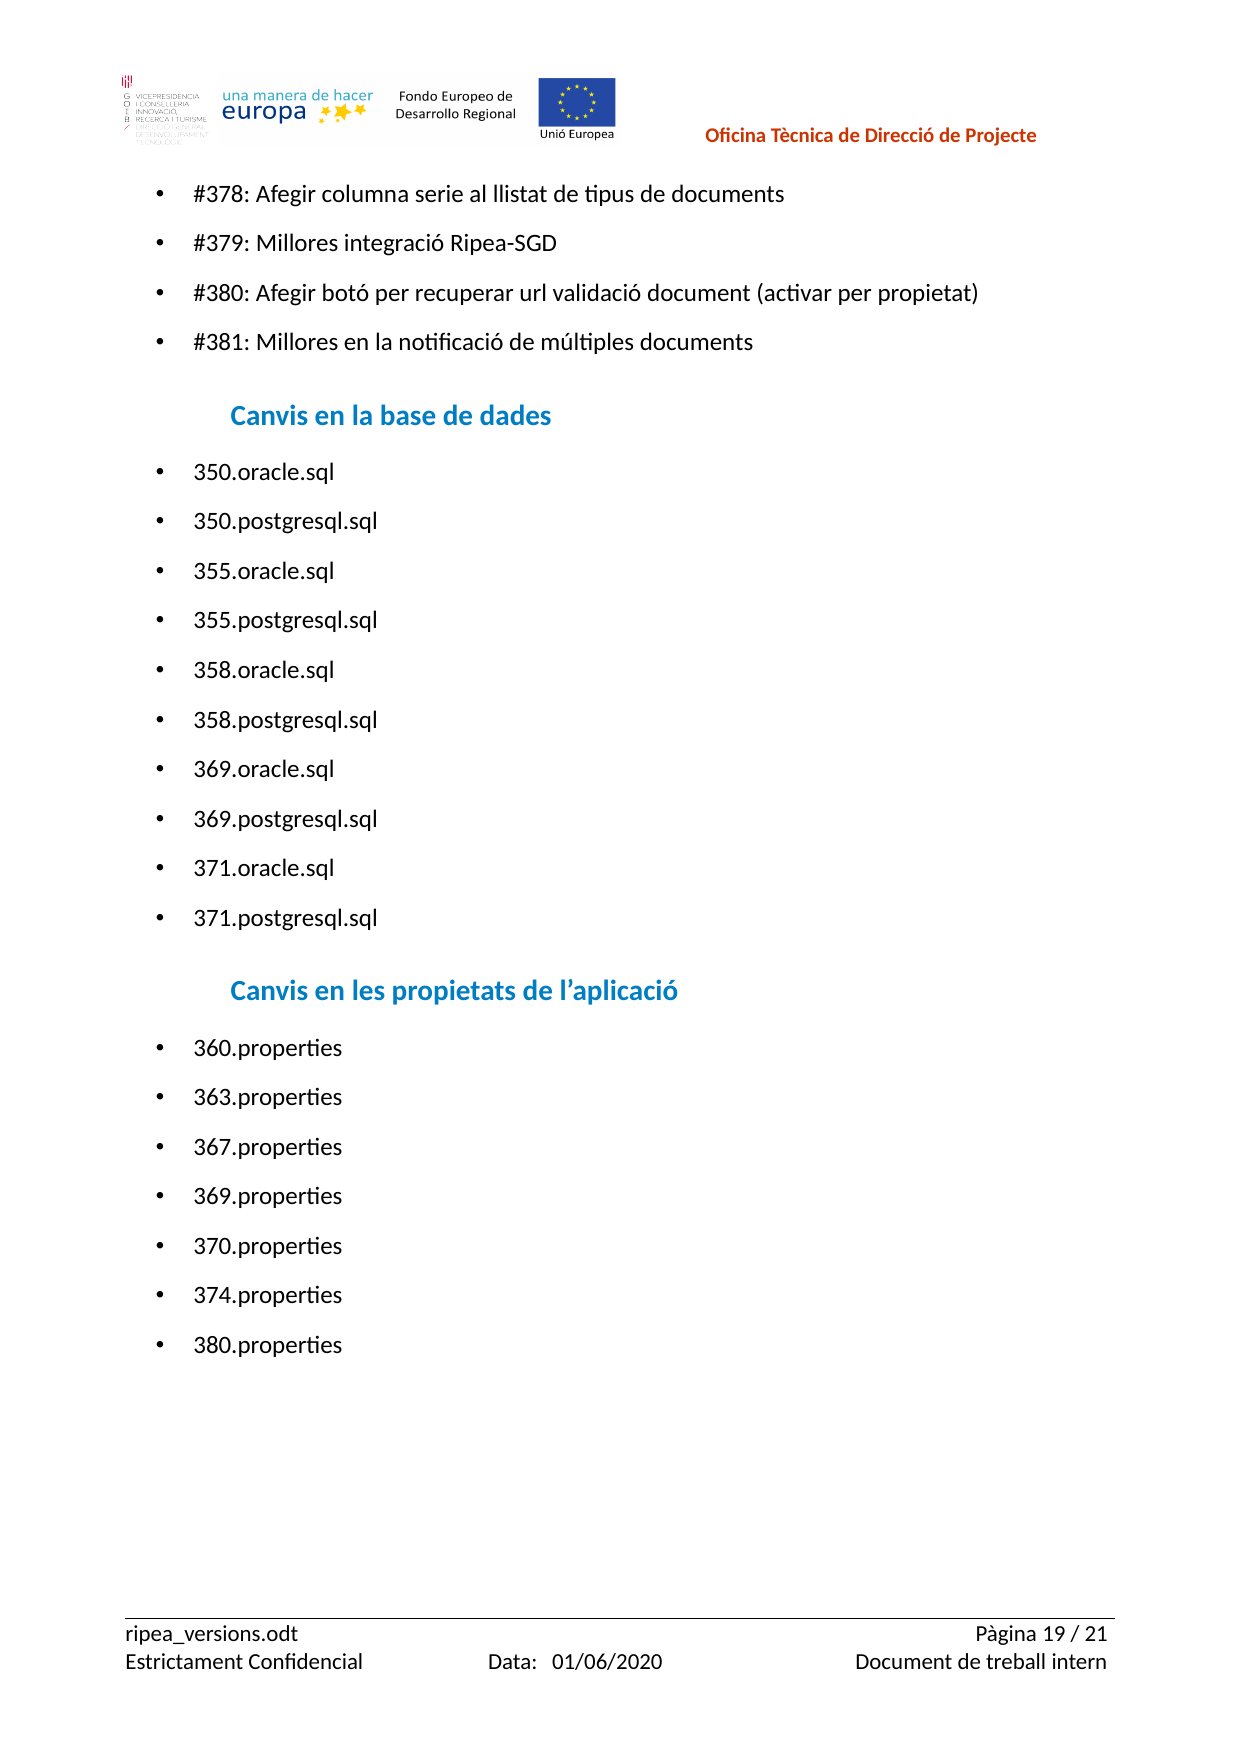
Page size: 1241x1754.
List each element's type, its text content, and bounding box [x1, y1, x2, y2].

list 363.properties [156, 1081, 1122, 1112]
subtitle Canvis en les propietats de l’aplicació [153, 972, 1122, 1008]
list #381: Millores en la notificació de múltiples documents [156, 326, 1122, 357]
list 360.properties [156, 1032, 1122, 1062]
list 355.postgresql.sql [156, 605, 1122, 635]
list 350.postgresql.sql [156, 506, 1122, 536]
list 371.oracle.sql [156, 853, 1122, 883]
list 350.oracle.sql [156, 456, 1122, 486]
list 355.oracle.sql [156, 555, 1122, 586]
list 370.properties [156, 1230, 1122, 1261]
picture [219, 73, 621, 147]
list 371.postgresql.sql [156, 902, 1122, 933]
picture [118, 73, 213, 147]
list 358.postgresql.sql [156, 704, 1122, 734]
list 380.properties [156, 1329, 1122, 1360]
list 369.properties [156, 1180, 1122, 1211]
list #379: Millores integració Ripea-SGD [156, 227, 1122, 258]
list 367.properties [156, 1131, 1122, 1161]
list 358.oracle.sql [156, 654, 1122, 685]
list 369.postgresql.sql [156, 803, 1122, 833]
list #378: Afegir columna serie al llistat de tipus de documents [156, 178, 1122, 208]
list #380: Afegir botó per recuperar url validació document (activar per propietat) [156, 277, 1122, 307]
list 369.oracle.sql [156, 753, 1122, 784]
subtitle Canvis en la base de dades [153, 397, 1122, 432]
list 374.properties [156, 1279, 1122, 1310]
